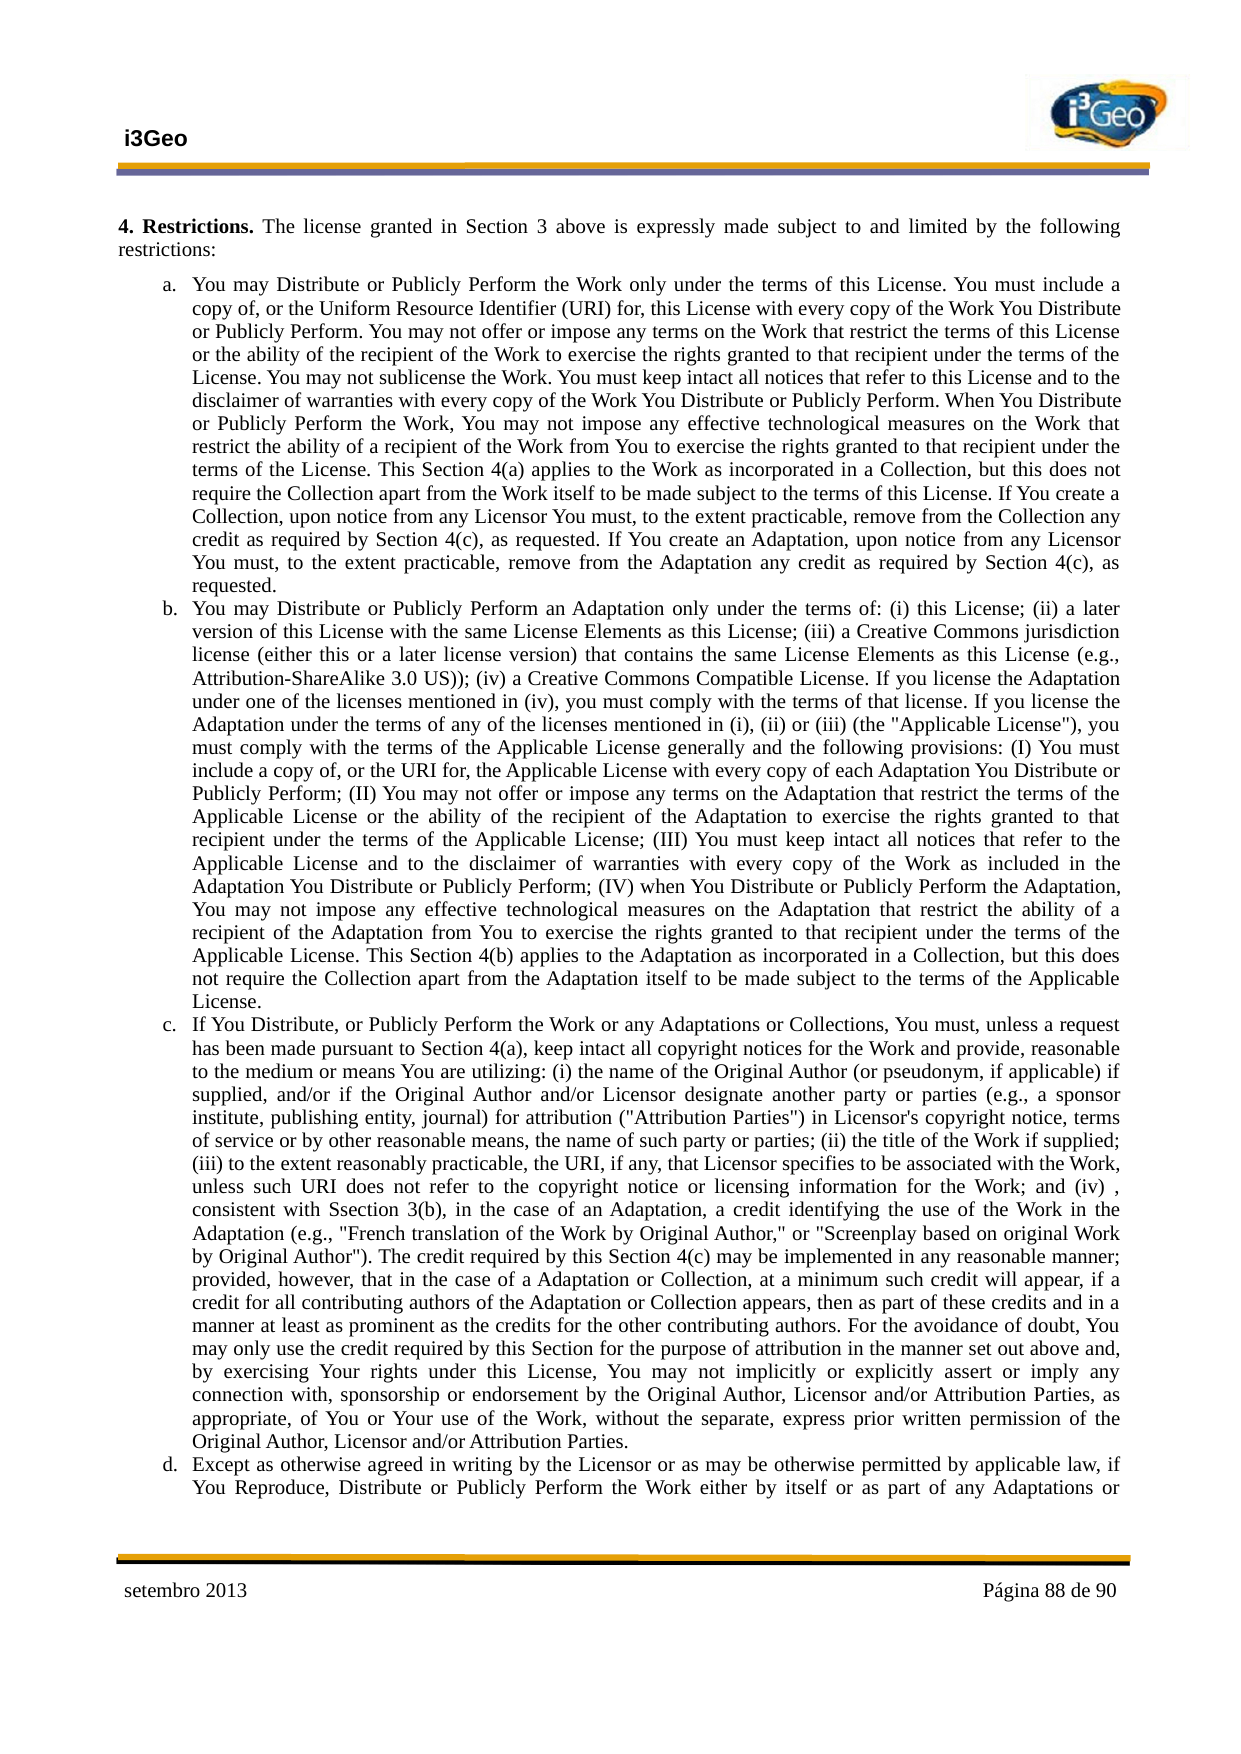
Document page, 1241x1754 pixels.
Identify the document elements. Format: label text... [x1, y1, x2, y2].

list If You Distribute, or Publicly Perform the Work or any Adaptations or Collections, You must, unless a request has been made pursuant to Section 4(a), keep intact all copyright notices for the Work and provide, reasonable to the medium or means You are utilizing: (i) the name of the Original Author (or pseudonym, if applicable) if supplied, and/or if the Original Author and/or Licensor designate another party or parties (e.g., a sponsor institute, publishing entity, journal) for attribution ("Attribution Parties") in Licensor's copyright notice, terms of service or by other reasonable means, the name of such party or parties; (ii) the title of the Work if supplied; (iii) to the extent reasonably practicable, the URI, if any, that Licensor specifies to be associated with the Work, unless such URI does not refer to the copyright notice or licensing information for the Work; and (iv) , consistent with Ssection 3(b), in the case of an Adaptation, a credit identifying the use of the Work in the Adaptation (e.g., "French translation of the Work by Original Author," or "Screenplay based on original Work by Original Author"). The credit required by this Section 4(c) may be implemented in any reasonable manner; provided, however, that in the case of a Adaptation or Collection, at a minimum such credit will appear, if a credit for all contributing authors of the Adaptation or Collection appears, then as part of these credits and in a manner at least as prominent as the credits for the other contributing authors. For the avoidance of doubt, You may only use the credit required by this Section for the purpose of attribution in the manner set out above and, by exercising Your rights under this License, You may not implicitly or explicitly assert or imply any connection with, sponsorship or endorsement by the Original Author, Licensor and/or Attribution Parties, as appropriate, of You or Your use of the Work, without the separate, express prior written permission of the Original Author, Licensor and/or Attribution Parties. [162, 1013, 1122, 1453]
text 4. Restrictions. The license granted in Section 3 above is expressly made subject to and limited by the following restrictions: [118, 214, 1122, 261]
picture [1025, 74, 1191, 151]
list You may Distribute or Publicly Perform the Work only under the terms of this License. You must include a copy of, or the Uniform Resource Identifier (URI) for, this License with every copy of the Work You Distribute or Publicly Perform. You may not offer or impose any terms on the Work that restrict the terms of this License or the ability of the recipient of the Work to exercise the rights granted to that recipient under the terms of the License. You may not sublicense the Work. You must keep intact all notices that refer to this License and to the disclaimer of warranties with every copy of the Work You Distribute or Publicly Perform. When You Distribute or Publicly Perform the Work, You may not impose any effective technological measures on the Work that restrict the ability of a recipient of the Work from You to exercise the rights granted to that recipient under the terms of the License. This Section 4(a) applies to the Work as incorporated in a Collection, but this does not require the Collection apart from the Work itself to be made subject to the terms of this License. If You create a Collection, upon notice from any Licensor You must, to the extent practicable, remove from the Collection any credit as required by Section 4(c), as requested. If You create an Adaptation, upon notice from any Licensor You must, to the extent practicable, remove from the Adaptation any credit as required by Section 4(c), as requested. [162, 273, 1122, 597]
list Except as otherwise agreed in writing by the Licensor or as may be otherwise permitted by applicable law, if You Reproduce, Distribute or Publicly Perform the Work either by itself or as part of any Adaptations or [162, 1453, 1122, 1499]
list You may Distribute or Publicly Perform an Adaptation only under the terms of: (i) this License; (ii) a later version of this License with the same License Elements as this License; (iii) a Creative Commons jurisdiction license (either this or a later license version) that contains the same License Elements as this License (e.g., Attribution-ShareAlike 3.0 US)); (iv) a Creative Commons Compatible License. If you license the Adaptation under one of the licenses mentioned in (iv), you must comply with the terms of that license. If you license the Adaptation under the terms of any of the licenses mentioned in (i), (ii) or (iii) (the "Applicable License"), you must comply with the terms of the Applicable License generally and the following provisions: (I) You must include a copy of, or the URI for, the Applicable License with every copy of each Adaptation You Distribute or Publicly Perform; (II) You may not offer or impose any terms on the Adaptation that restrict the terms of the Applicable License or the ability of the recipient of the Adaptation to exercise the rights granted to that recipient under the terms of the Applicable License; (III) You must keep intact all notices that refer to the Applicable License and to the disclaimer of warranties with every copy of the Work as included in the Adaptation You Distribute or Publicly Perform; (IV) when You Distribute or Publicly Perform the Adaptation, You may not impose any effective technological measures on the Adaptation that restrict the ability of a recipient of the Adaptation from You to exercise the rights granted to that recipient under the terms of the Applicable License. This Section 4(b) applies to the Adaptation as incorporated in a Collection, but this does not require the Collection apart from the Adaptation itself to be made subject to the terms of the Applicable License. [162, 597, 1122, 1013]
